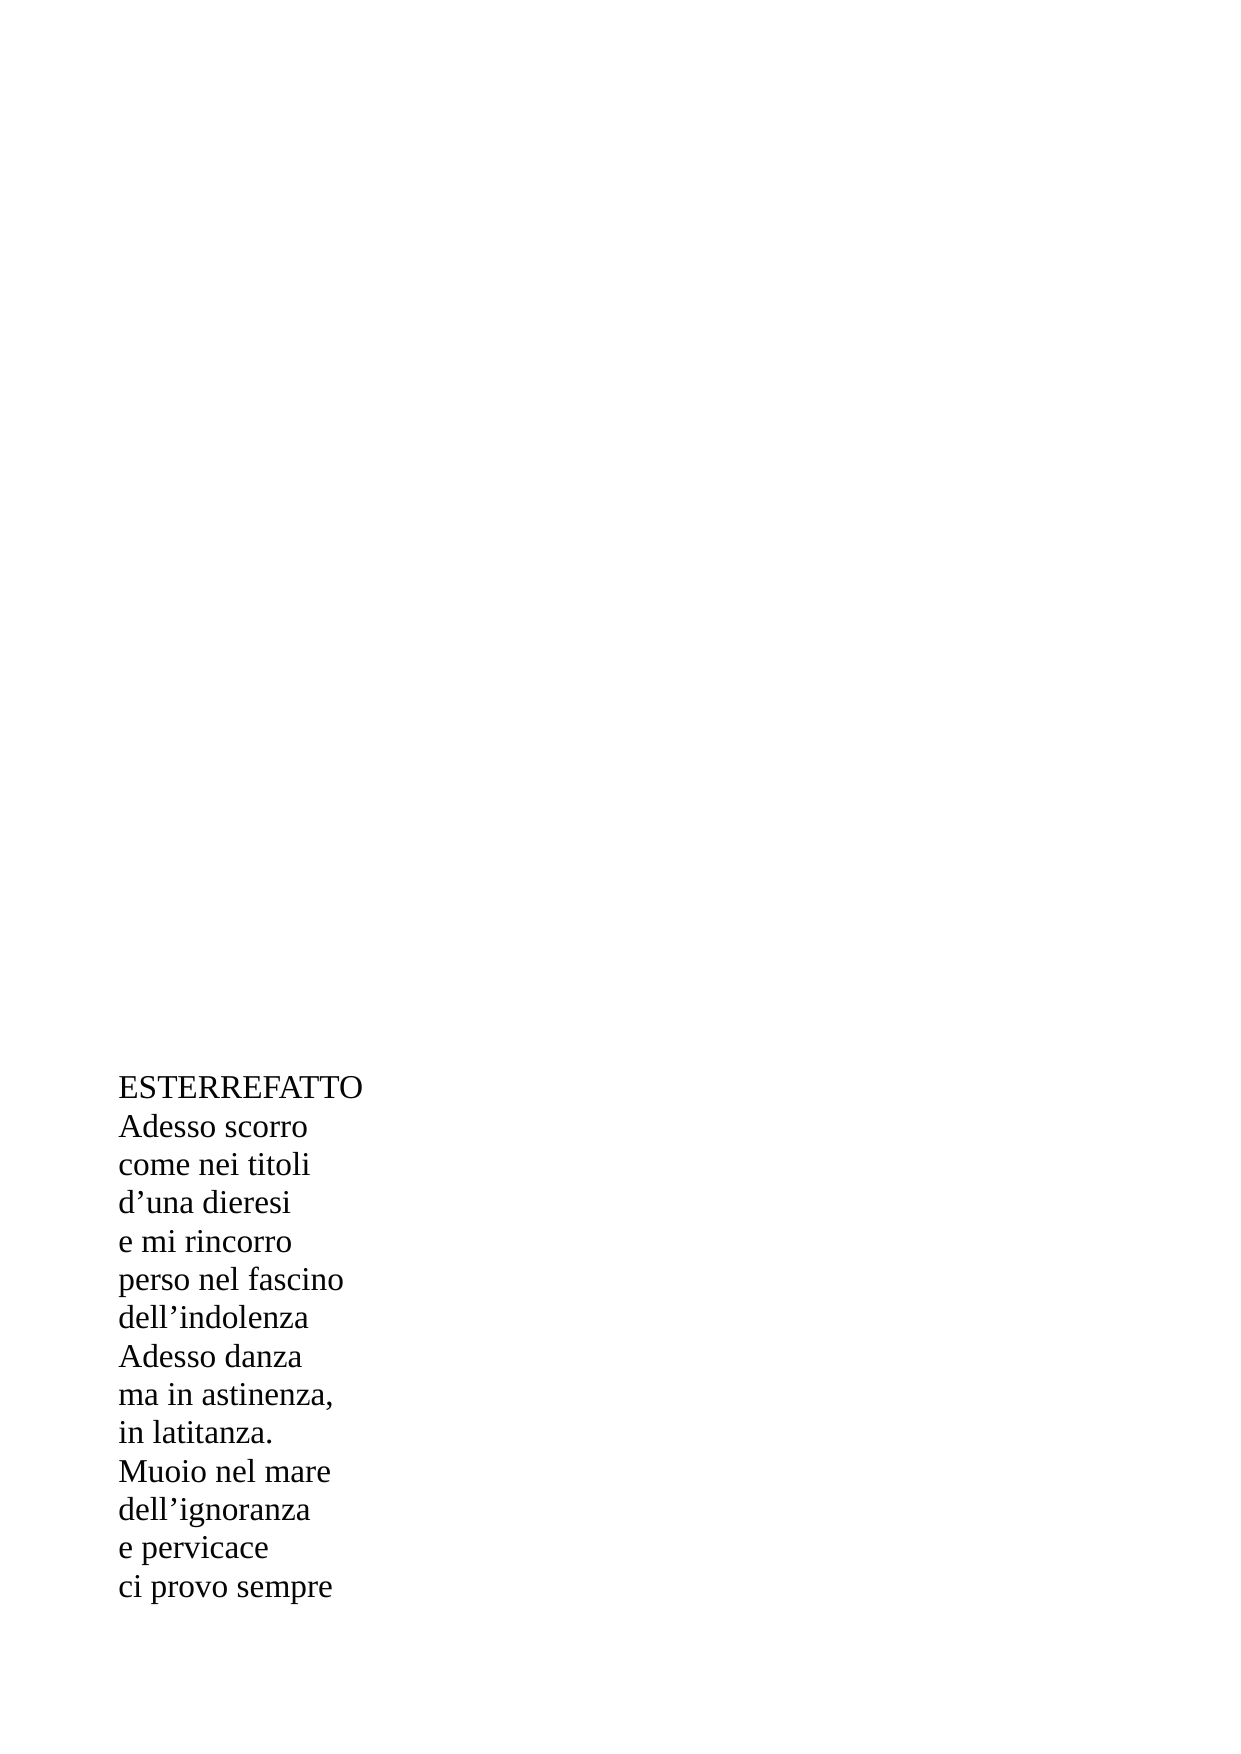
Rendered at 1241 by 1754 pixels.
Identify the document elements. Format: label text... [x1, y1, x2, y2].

text Adesso danza [118, 1336, 1122, 1374]
text Muoio nel mare [118, 1451, 1122, 1489]
text come nei titoli [118, 1144, 1122, 1183]
text e pervicace [118, 1528, 1122, 1566]
text ci provo sempre [118, 1566, 1122, 1604]
text e mi rincorro [118, 1221, 1122, 1259]
text d’una dieresi [118, 1183, 1122, 1221]
text perso nel fascino [118, 1259, 1122, 1298]
text Adesso scorro [118, 1106, 1122, 1144]
text ma in astinenza, [118, 1374, 1122, 1413]
text in latitanza. [118, 1413, 1122, 1451]
text dell’indolenza [118, 1298, 1122, 1336]
text ESTERREFATTO [118, 1068, 1122, 1106]
text dell’ignoranza [118, 1489, 1122, 1528]
